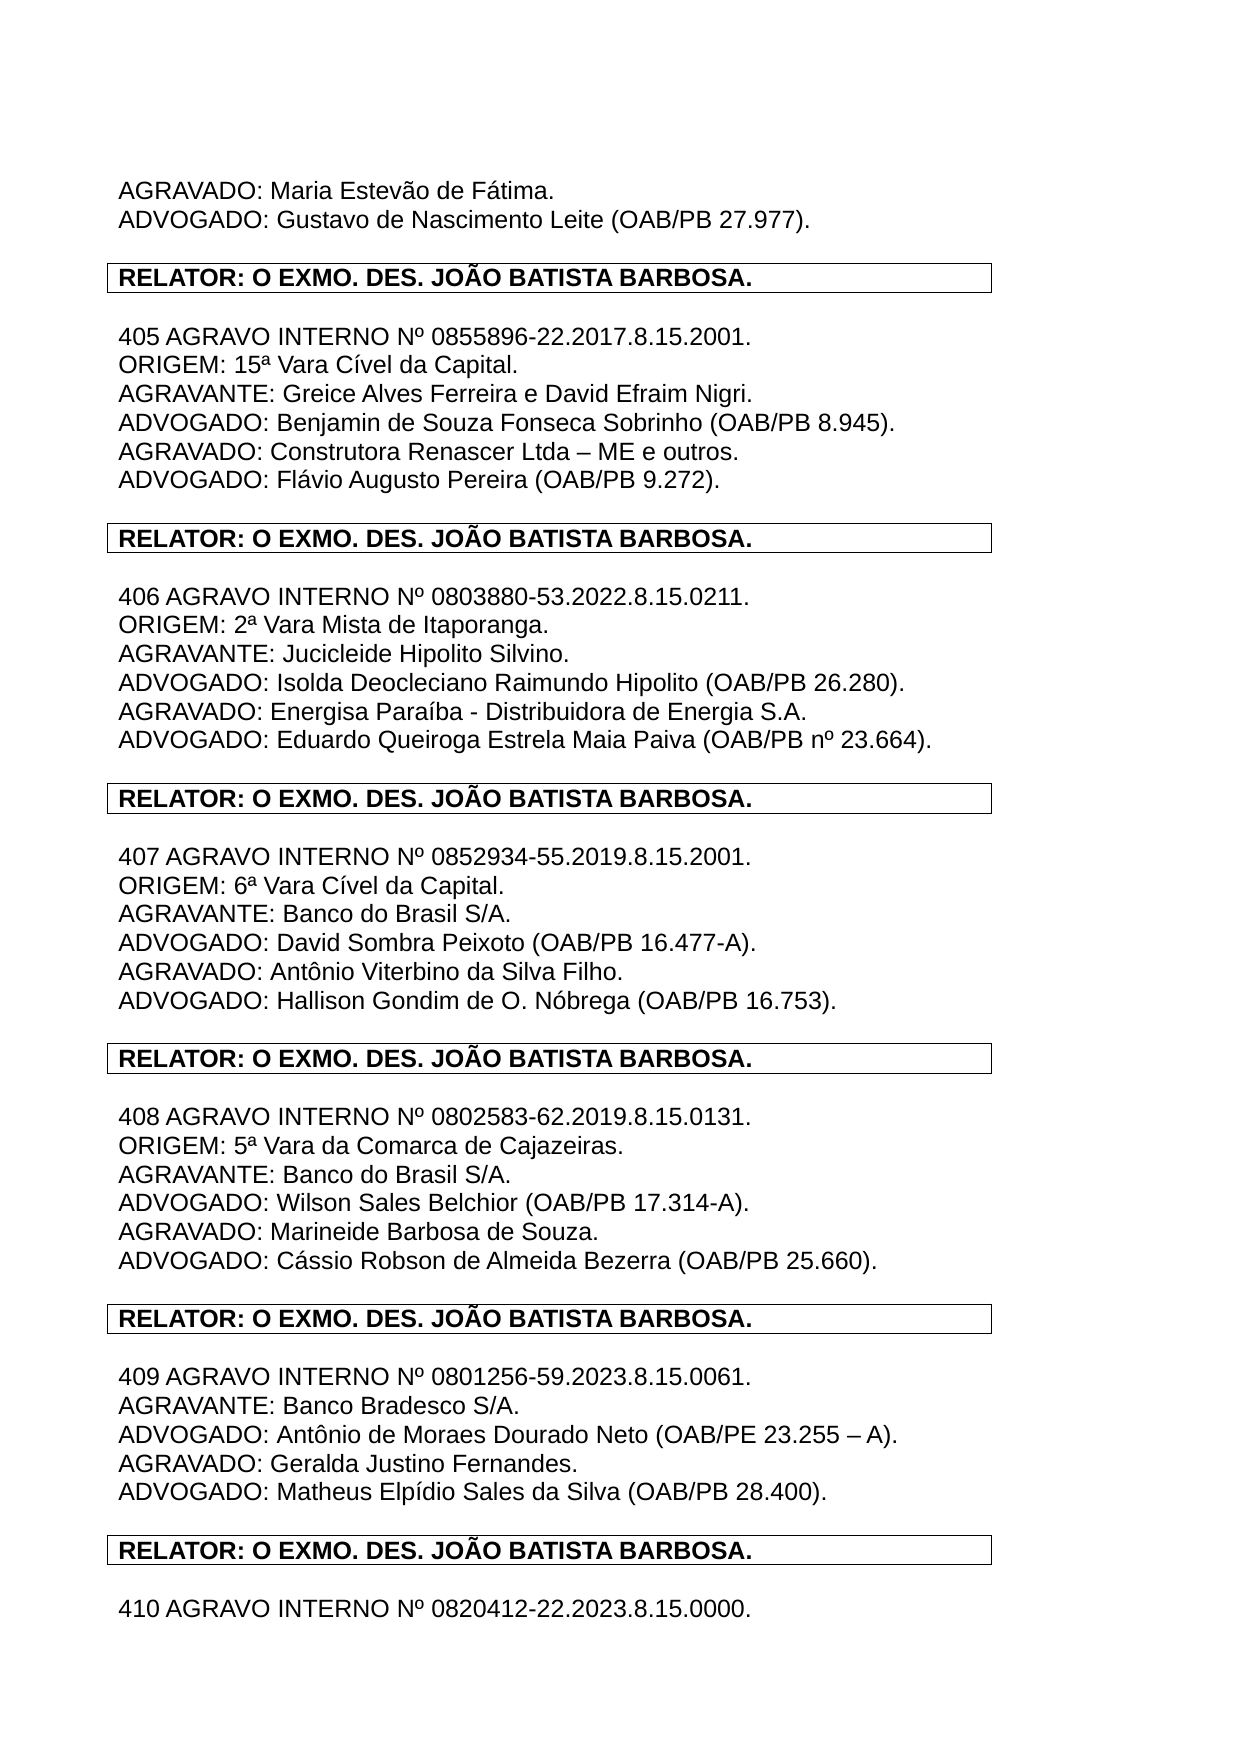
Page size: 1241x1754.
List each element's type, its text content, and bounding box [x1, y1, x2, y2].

text ADVOGADO: Isolda Deocleciano Raimundo Hipolito (OAB/PB 26.280). [118, 668, 1122, 697]
text ADVOGADO: Flávio Augusto Pereira (OAB/PB 9.272). [118, 465, 1122, 494]
text AGRAVADO: Marineide Barbosa de Souza. [118, 1217, 1122, 1246]
text ADVOGADO: Benjamin de Souza Fonseca Sobrinho (OAB/PB 8.945). [118, 408, 1122, 437]
text ORIGEM: 2ª Vara Mista de Itaporanga. [118, 611, 1122, 639]
text AGRAVANTE: Jucicleide Hipolito Silvino. [118, 639, 1122, 668]
text 410 AGRAVO INTERNO Nº 0820412-22.2023.8.15.0000. [118, 1594, 1122, 1623]
text 406 AGRAVO INTERNO Nº 0803880-53.2022.8.15.0211. [118, 582, 1122, 611]
text ADVOGADO: David Sombra Peixoto (OAB/PB 16.477-A). [118, 928, 1122, 957]
text AGRAVADO: Construtora Renascer Ltda – ME e outros. [118, 437, 1122, 465]
table_header RELATOR: O EXMO. DES. JOÃO BATISTA BARBOSA. [108, 784, 991, 812]
text ADVOGADO: Gustavo de Nascimento Leite (OAB/PB 27.977). [118, 205, 1122, 234]
text ORIGEM: 5ª Vara da Comarca de Cajazeiras. [118, 1131, 1122, 1160]
text ADVOGADO: Matheus Elpídio Sales da Silva (OAB/PB 28.400). [118, 1477, 1122, 1506]
text ADVOGADO: Hallison Gondim de O. Nóbrega (OAB/PB 16.753). [118, 986, 1122, 1014]
table_header RELATOR: O EXMO. DES. JOÃO BATISTA BARBOSA. [108, 524, 991, 552]
text AGRAVADO: Antônio Viterbino da Silva Filho. [118, 957, 1122, 986]
text 409 AGRAVO INTERNO Nº 0801256-59.2023.8.15.0061. [118, 1362, 1122, 1391]
text AGRAVADO: Energisa Paraíba - Distribuidora de Energia S.A. [118, 697, 1122, 726]
text 405 AGRAVO INTERNO Nº 0855896-22.2017.8.15.2001. [118, 322, 1122, 350]
table_header RELATOR: O EXMO. DES. JOÃO BATISTA BARBOSA. [108, 1044, 991, 1073]
text AGRAVADO: Maria Estevão de Fátima. [118, 176, 1122, 205]
text 407 AGRAVO INTERNO Nº 0852934-55.2019.8.15.2001. [118, 842, 1122, 871]
text AGRAVANTE: Banco do Brasil S/A. [118, 899, 1122, 928]
text ADVOGADO: Cássio Robson de Almeida Bezerra (OAB/PB 25.660). [118, 1246, 1122, 1275]
text ORIGEM: 15ª Vara Cível da Capital. [118, 350, 1122, 379]
text ADVOGADO: Wilson Sales Belchior (OAB/PB 17.314-A). [118, 1188, 1122, 1217]
text AGRAVANTE: Banco Bradesco S/A. [118, 1391, 1122, 1420]
text 408 AGRAVO INTERNO Nº 0802583-62.2019.8.15.0131. [118, 1102, 1122, 1131]
text ADVOGADO: Antônio de Moraes Dourado Neto (OAB/PE 23.255 – A). [118, 1420, 1122, 1449]
text ORIGEM: 6ª Vara Cível da Capital. [118, 871, 1122, 899]
text AGRAVANTE: Banco do Brasil S/A. [118, 1160, 1122, 1188]
table_header RELATOR: O EXMO. DES. JOÃO BATISTA BARBOSA. [108, 1305, 991, 1333]
text AGRAVADO: Geralda Justino Fernandes. [118, 1449, 1122, 1477]
text ADVOGADO: Eduardo Queiroga Estrela Maia Paiva (OAB/PB nº 23.664). [118, 726, 1122, 754]
table_header RELATOR: O EXMO. DES. JOÃO BATISTA BARBOSA. [108, 1536, 991, 1564]
table_header RELATOR: O EXMO. DES. JOÃO BATISTA BARBOSA. [108, 264, 991, 292]
text AGRAVANTE: Greice Alves Ferreira e David Efraim Nigri. [118, 379, 1122, 408]
